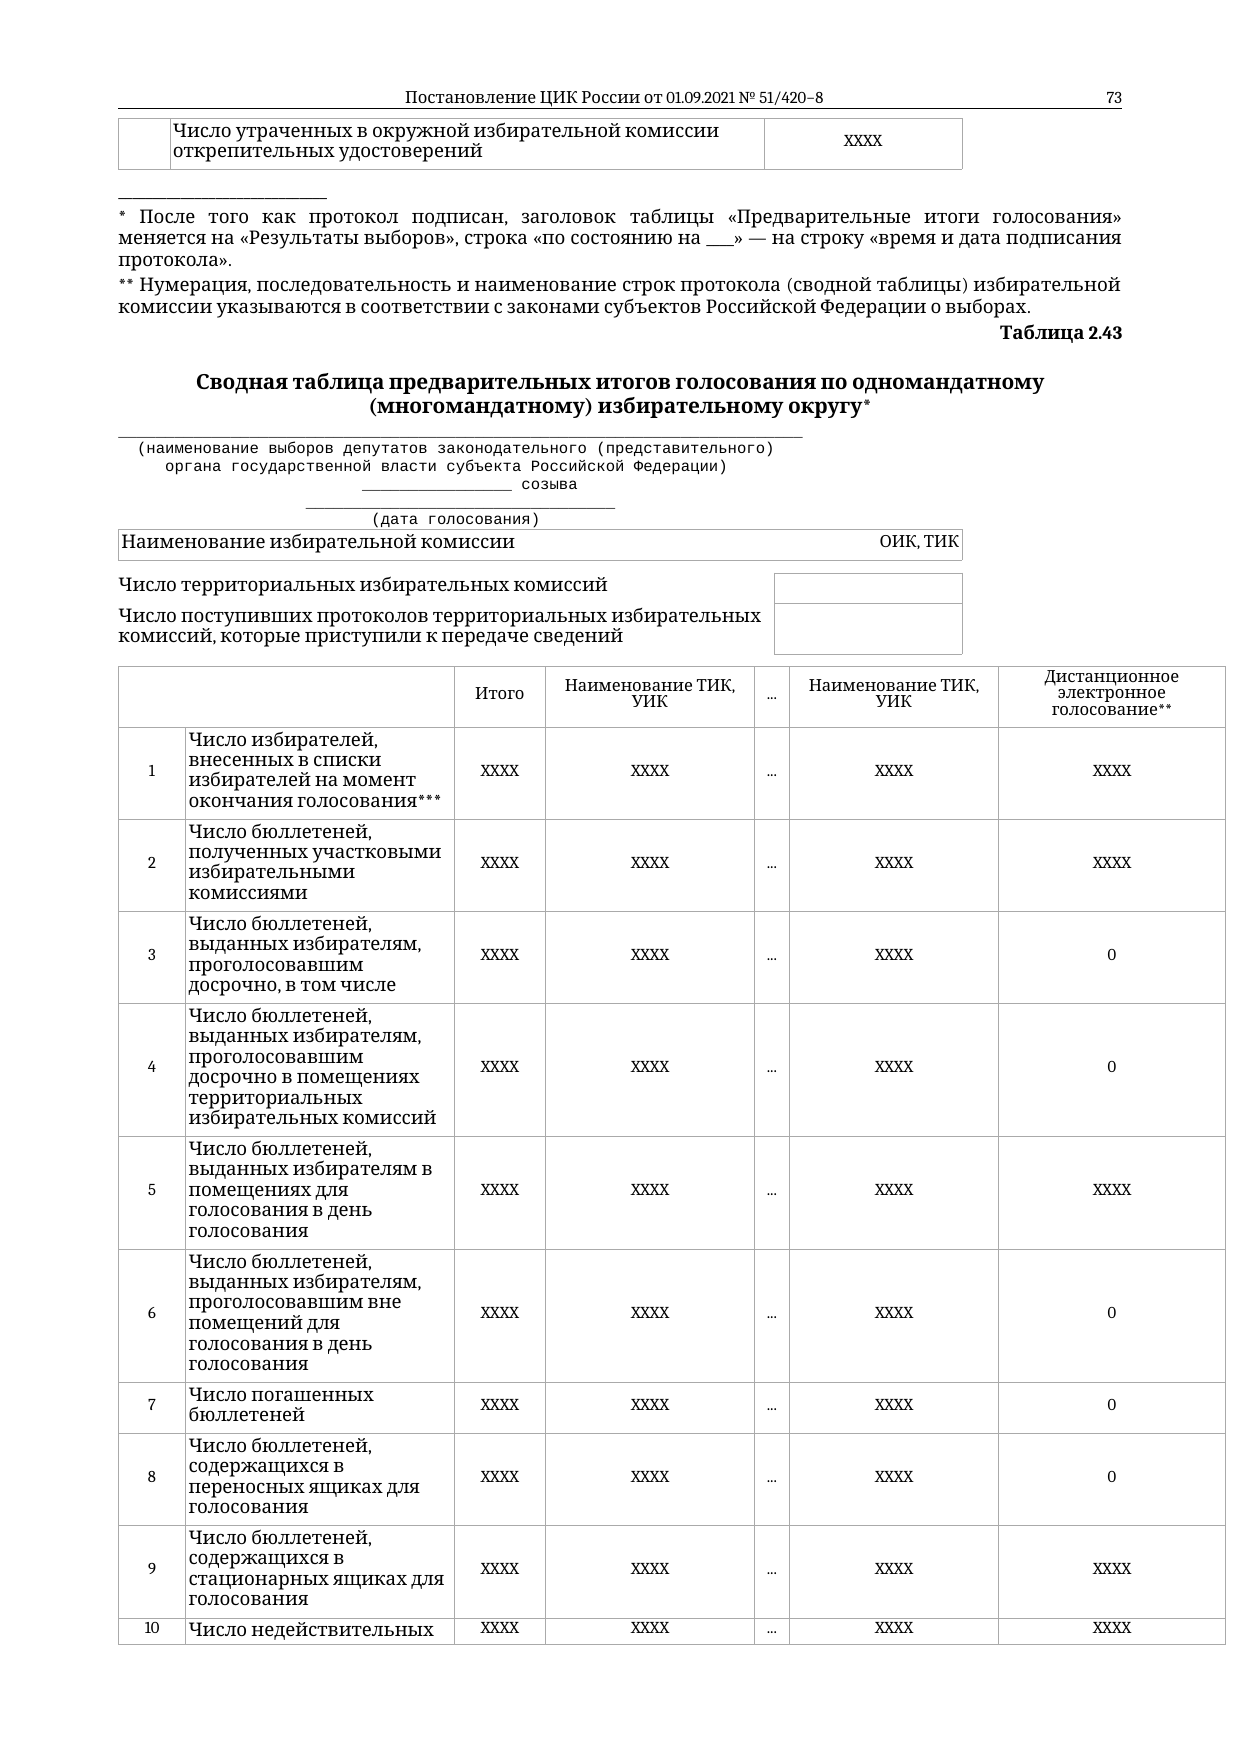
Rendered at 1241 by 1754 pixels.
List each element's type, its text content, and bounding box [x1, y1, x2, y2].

table_cell 4 [119, 1004, 185, 1136]
text ______________________________ [118, 182, 1122, 202]
table_cell XXXX [999, 728, 1225, 819]
table_cell XXXX [790, 820, 998, 911]
table_cell Число бюллетеней, выданных избирателям, проголосовавшим досрочно, в том числе [186, 912, 454, 1003]
table_cell [775, 604, 962, 654]
text Таблица 2.43 [118, 322, 1122, 344]
table_cell ... [755, 1137, 789, 1249]
table_cell XXXX [546, 1137, 754, 1249]
table_cell Число бюллетеней, выданных избирателям, проголосовавшим досрочно в помещениях территориальных избирательных комиссий [186, 1004, 454, 1136]
table_cell ... [755, 1526, 789, 1617]
table_header Наименование ТИК, УИК [546, 667, 754, 727]
text ________________ созыва [118, 476, 1122, 494]
table_cell ... [755, 912, 789, 1003]
text (наименование выборов депутатов законодательного (представительного) [118, 441, 1122, 458]
table_header Наименование избирательной комиссии [119, 530, 783, 560]
table_cell Число утраченных в окружной избирательной комиссии открепительных удостоверений [171, 119, 764, 169]
text _________________________________ [118, 494, 1122, 512]
table_cell Число бюллетеней, полученных участковыми избирательными комиссиями [186, 820, 454, 911]
table_header [119, 667, 454, 727]
table_cell Число поступивших протоколов территориальных избирательных комиссий, которые приступили к передаче сведений [118, 603, 774, 654]
table_cell XXXX [546, 1383, 754, 1433]
table_cell Число бюллетеней, содержащихся в стационарных ящиках для голосования [186, 1526, 454, 1617]
table_cell XXXX [455, 1383, 545, 1433]
table_cell XXXX [999, 1137, 1225, 1249]
table_header Дистанционное электронное голосование** [999, 667, 1225, 727]
table_cell XXXX [999, 820, 1225, 911]
table_cell XXXX [790, 728, 998, 819]
table_cell ... [755, 1434, 789, 1525]
text органа государственной власти субъекта Российской Федерации) [118, 458, 1122, 476]
table_cell 0 [999, 1250, 1225, 1382]
table_cell XXXX [790, 1137, 998, 1249]
table_cell 0 [999, 1004, 1225, 1136]
table_cell XXXX [455, 1434, 545, 1525]
table_cell XXXX [790, 1250, 998, 1382]
table_cell 2 [119, 820, 185, 911]
text Сводная таблица предварительных итогов голосования по одномандатному (многомандатному) избирательному округу* [118, 371, 1122, 419]
table_cell ... [755, 728, 789, 819]
table_cell XXXX [790, 1619, 998, 1644]
table_cell Число бюллетеней, выданных избирателям в помещениях для голосования в день голосования [186, 1137, 454, 1249]
table_cell 3 [119, 912, 185, 1003]
table_cell 6 [119, 1250, 185, 1382]
table_cell [119, 119, 170, 169]
table_cell 9 [119, 1526, 185, 1617]
table_header Итого [455, 667, 545, 727]
table_cell XXXX [999, 1526, 1225, 1617]
table_cell 0 [999, 1434, 1225, 1525]
table_cell ... [755, 1250, 789, 1382]
table_cell XXXX [546, 820, 754, 911]
table_cell 0 [999, 912, 1225, 1003]
table_cell XXXX [455, 1526, 545, 1617]
table_cell XXXX [765, 119, 962, 169]
table_cell XXXX [790, 1526, 998, 1617]
table_cell Число бюллетеней, содержащихся в переносных ящиках для голосования [186, 1434, 454, 1525]
table_cell 8 [119, 1434, 185, 1525]
table_cell XXXX [455, 1137, 545, 1249]
table_cell 10 [119, 1619, 185, 1644]
table_header [775, 574, 962, 603]
table_cell XXXX [455, 912, 545, 1003]
table_cell 1 [119, 728, 185, 819]
table_cell Число недействительных [186, 1619, 454, 1644]
table_cell XXXX [546, 1526, 754, 1617]
table_cell XXXX [455, 1619, 545, 1644]
table_cell XXXX [546, 1619, 754, 1644]
table_header Наименование ТИК, УИК [790, 667, 998, 727]
table_cell XXXX [546, 1250, 754, 1382]
table_cell ... [755, 820, 789, 911]
table_cell XXXX [546, 728, 754, 819]
table_cell 7 [119, 1383, 185, 1433]
table_cell XXXX [455, 1004, 545, 1136]
table_cell Число бюллетеней, выданных избирателям, проголосовавшим вне помещений для голосования в день голосования [186, 1250, 454, 1382]
table_cell Число погашенных бюллетеней [186, 1383, 454, 1433]
table_cell XXXX [546, 1004, 754, 1136]
table_cell XXXX [546, 912, 754, 1003]
table_cell XXXX [790, 912, 998, 1003]
table_header ОИК, ТИК [783, 530, 962, 560]
table_cell XXXX [790, 1434, 998, 1525]
table_cell XXXX [790, 1004, 998, 1136]
table_cell 5 [119, 1137, 185, 1249]
table_cell XXXX [455, 728, 545, 819]
text ** Нумерация, последовательность и наименование строк протокола (сводной таблицы) избирательной комиссии указываются в соответствии с законами субъектов Российской Федерации о выборах. [118, 275, 1122, 318]
table_cell XXXX [455, 820, 545, 911]
table_cell XXXX [999, 1619, 1225, 1644]
table_cell ... [755, 1383, 789, 1433]
table_header ... [755, 667, 789, 727]
table_cell Число избирателей, внесенных в списки избирателей на момент окончания голосования*** [186, 728, 454, 819]
text * После того как протокол подписан, заголовок таблицы «Предварительные итоги голосования» меняется на «Результаты выборов», строка «по состоянию на ____» — на строку «время и дата подписания протокола». [118, 206, 1122, 271]
table_cell 0 [999, 1383, 1225, 1433]
table_cell XXXX [790, 1383, 998, 1433]
text (дата голосования) [118, 512, 1122, 529]
table_cell ... [755, 1619, 789, 1644]
table_cell ... [755, 1004, 789, 1136]
table_cell XXXX [546, 1434, 754, 1525]
table_header Число территориальных избирательных комиссий [118, 573, 774, 603]
table_cell XXXX [455, 1250, 545, 1382]
text _________________________________________________________________________ [118, 423, 1122, 441]
